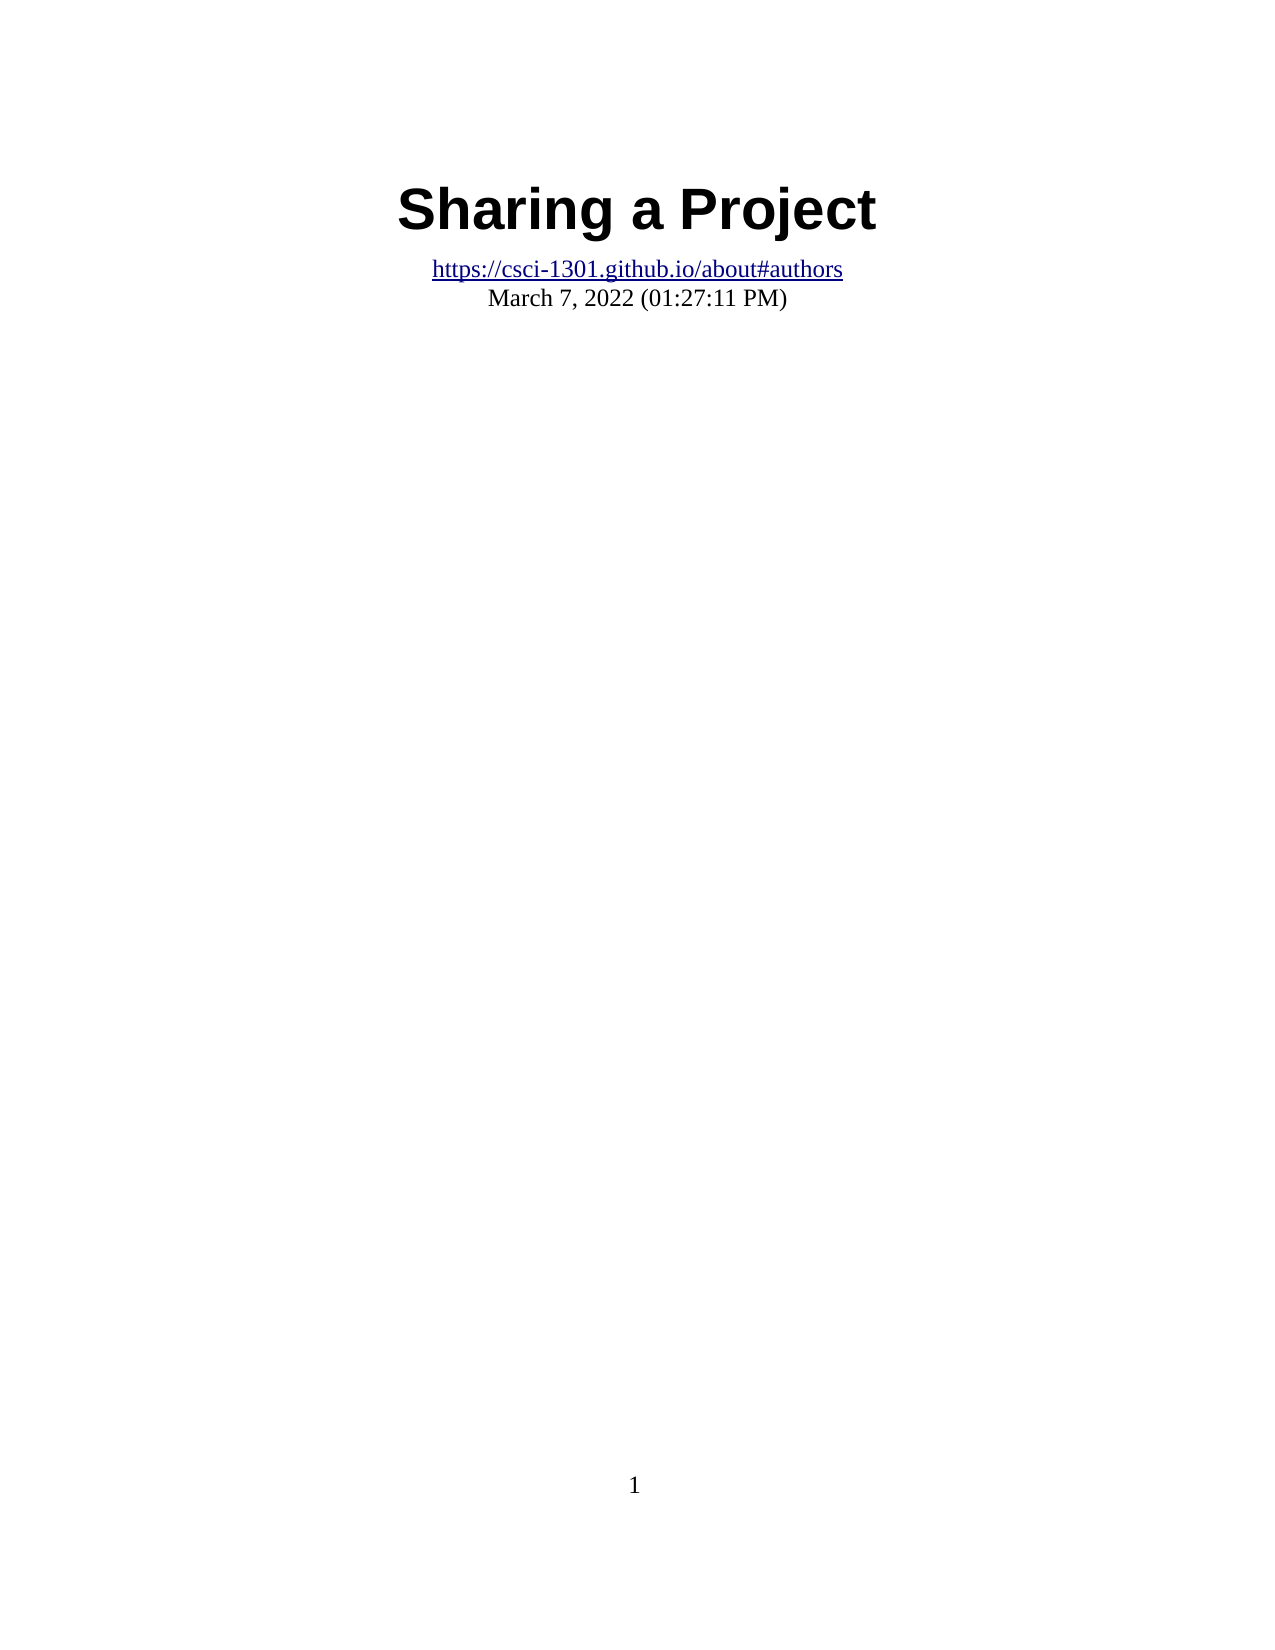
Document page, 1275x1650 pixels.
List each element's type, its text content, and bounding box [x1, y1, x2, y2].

text https://csci-1301.github.io/about#authors [150, 254, 1125, 283]
text March 7, 2022 (01:27:11 PM) [150, 283, 1125, 312]
title Sharing a Project [150, 175, 1125, 242]
